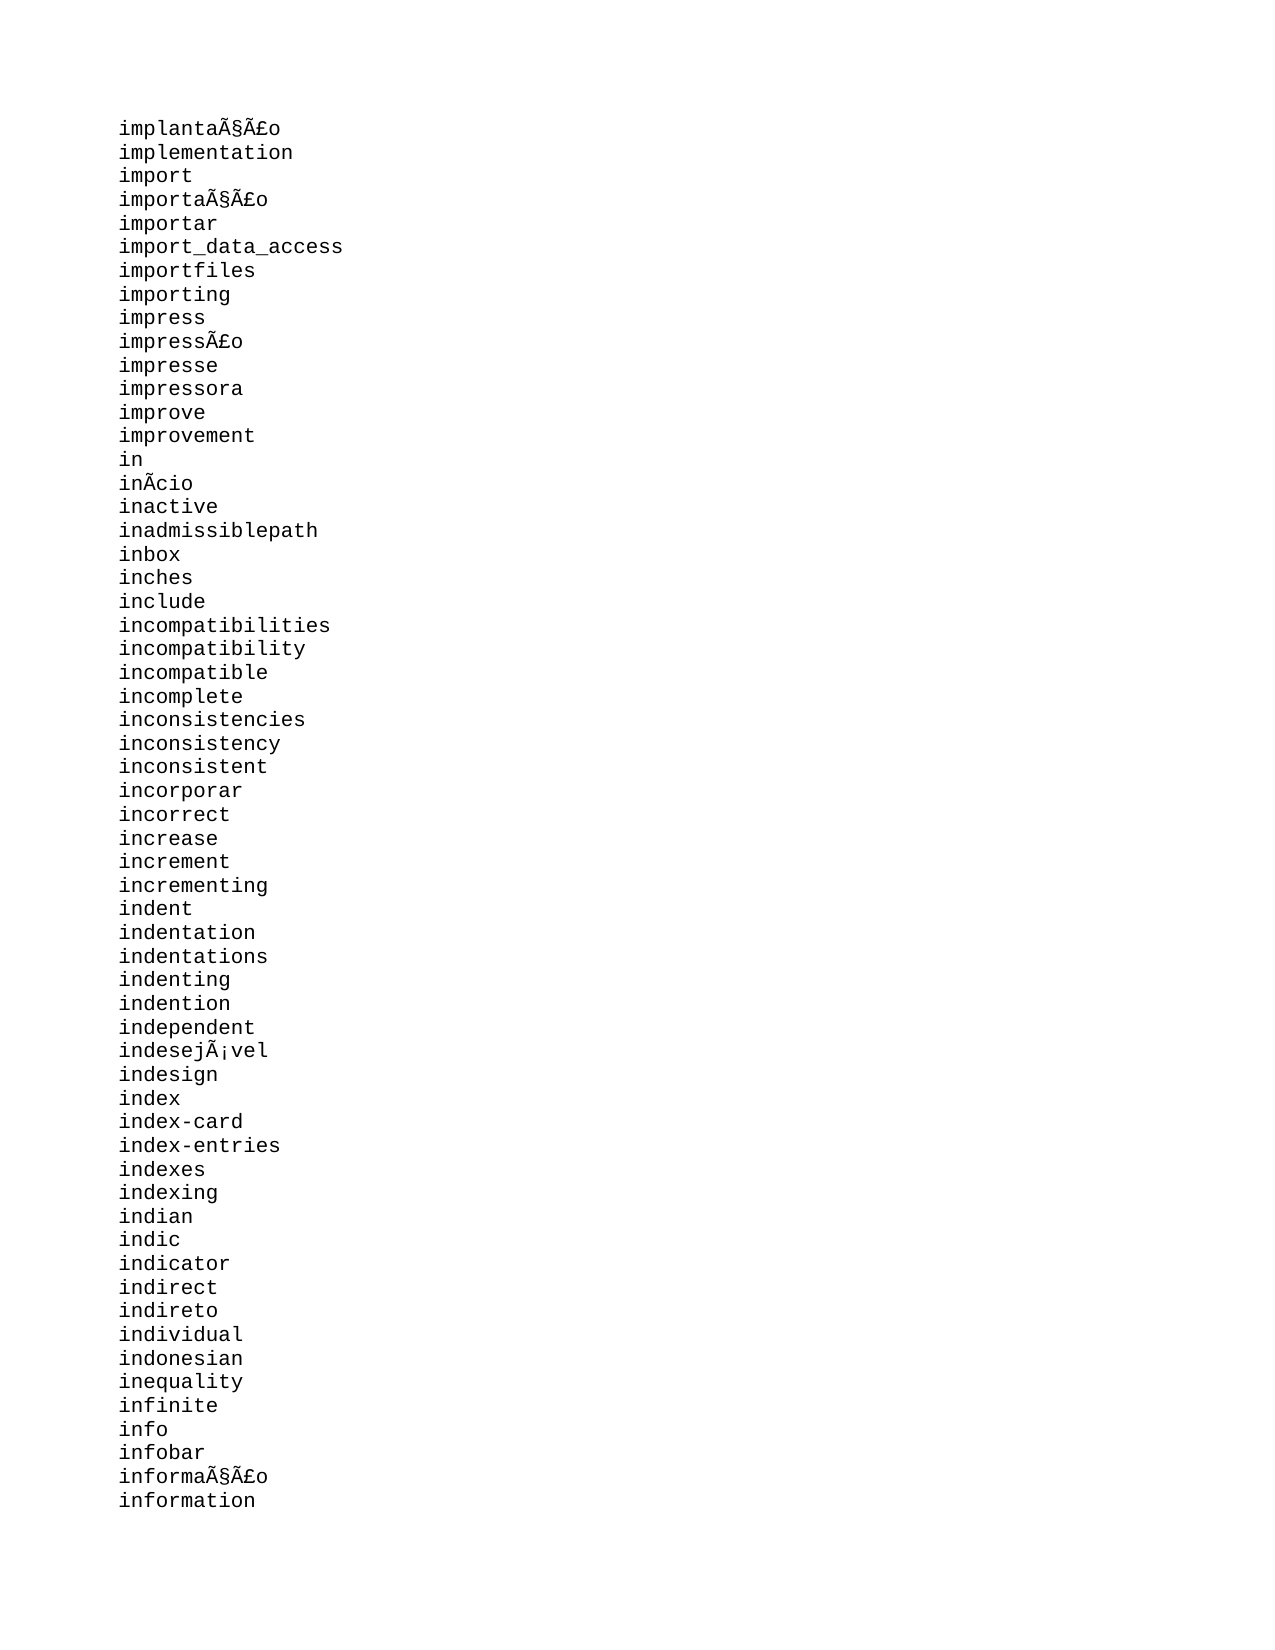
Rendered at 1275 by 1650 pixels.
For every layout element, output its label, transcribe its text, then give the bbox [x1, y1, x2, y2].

text individual [118, 1324, 1157, 1348]
text import_data_access [118, 236, 1157, 260]
text incrementing [118, 875, 1157, 898]
text indic [118, 1229, 1157, 1253]
text import [118, 165, 1157, 189]
text improve [118, 402, 1157, 426]
text indesign [118, 1064, 1157, 1088]
text increment [118, 851, 1157, 875]
text improvement [118, 426, 1157, 449]
text incomplete [118, 686, 1157, 709]
text impress [118, 307, 1157, 331]
text inadmissiblepath [118, 520, 1157, 544]
text incorrect [118, 804, 1157, 827]
text incompatibilities [118, 615, 1157, 638]
text impressora [118, 378, 1157, 402]
text independent [118, 1017, 1157, 1040]
text indentations [118, 946, 1157, 969]
text indesejÃ¡vel [118, 1040, 1157, 1064]
text indexing [118, 1182, 1157, 1206]
text indent [118, 898, 1157, 922]
text increase [118, 827, 1157, 851]
text importing [118, 284, 1157, 307]
text indenting [118, 969, 1157, 993]
text incompatible [118, 662, 1157, 686]
text inequality [118, 1371, 1157, 1395]
text information [118, 1489, 1157, 1513]
text index-entries [118, 1135, 1157, 1158]
text info [118, 1419, 1157, 1442]
text index-card [118, 1111, 1157, 1135]
text indicator [118, 1253, 1157, 1277]
text infobar [118, 1442, 1157, 1466]
text index [118, 1088, 1157, 1111]
text inactive [118, 496, 1157, 520]
text importar [118, 213, 1157, 236]
text importaÃ§Ã£o [118, 189, 1157, 213]
text inbox [118, 544, 1157, 567]
text implantaÃ§Ã£o [118, 118, 1157, 142]
text indian [118, 1206, 1157, 1229]
text impresse [118, 354, 1157, 378]
text indireto [118, 1300, 1157, 1324]
text inconsistencies [118, 709, 1157, 733]
text inconsistent [118, 757, 1157, 780]
text impressÃ£o [118, 331, 1157, 354]
text importfiles [118, 260, 1157, 284]
text incompatibility [118, 638, 1157, 662]
text indexes [118, 1158, 1157, 1182]
text implementation [118, 142, 1157, 165]
text incorporar [118, 780, 1157, 804]
text inconsistency [118, 733, 1157, 757]
text in [118, 449, 1157, 473]
text indonesian [118, 1348, 1157, 1371]
text inÃ­cio [118, 473, 1157, 496]
text informaÃ§Ã£o [118, 1466, 1157, 1489]
text inches [118, 567, 1157, 591]
text indention [118, 993, 1157, 1017]
text include [118, 591, 1157, 615]
text infinite [118, 1395, 1157, 1419]
text indirect [118, 1277, 1157, 1300]
text indentation [118, 922, 1157, 946]
